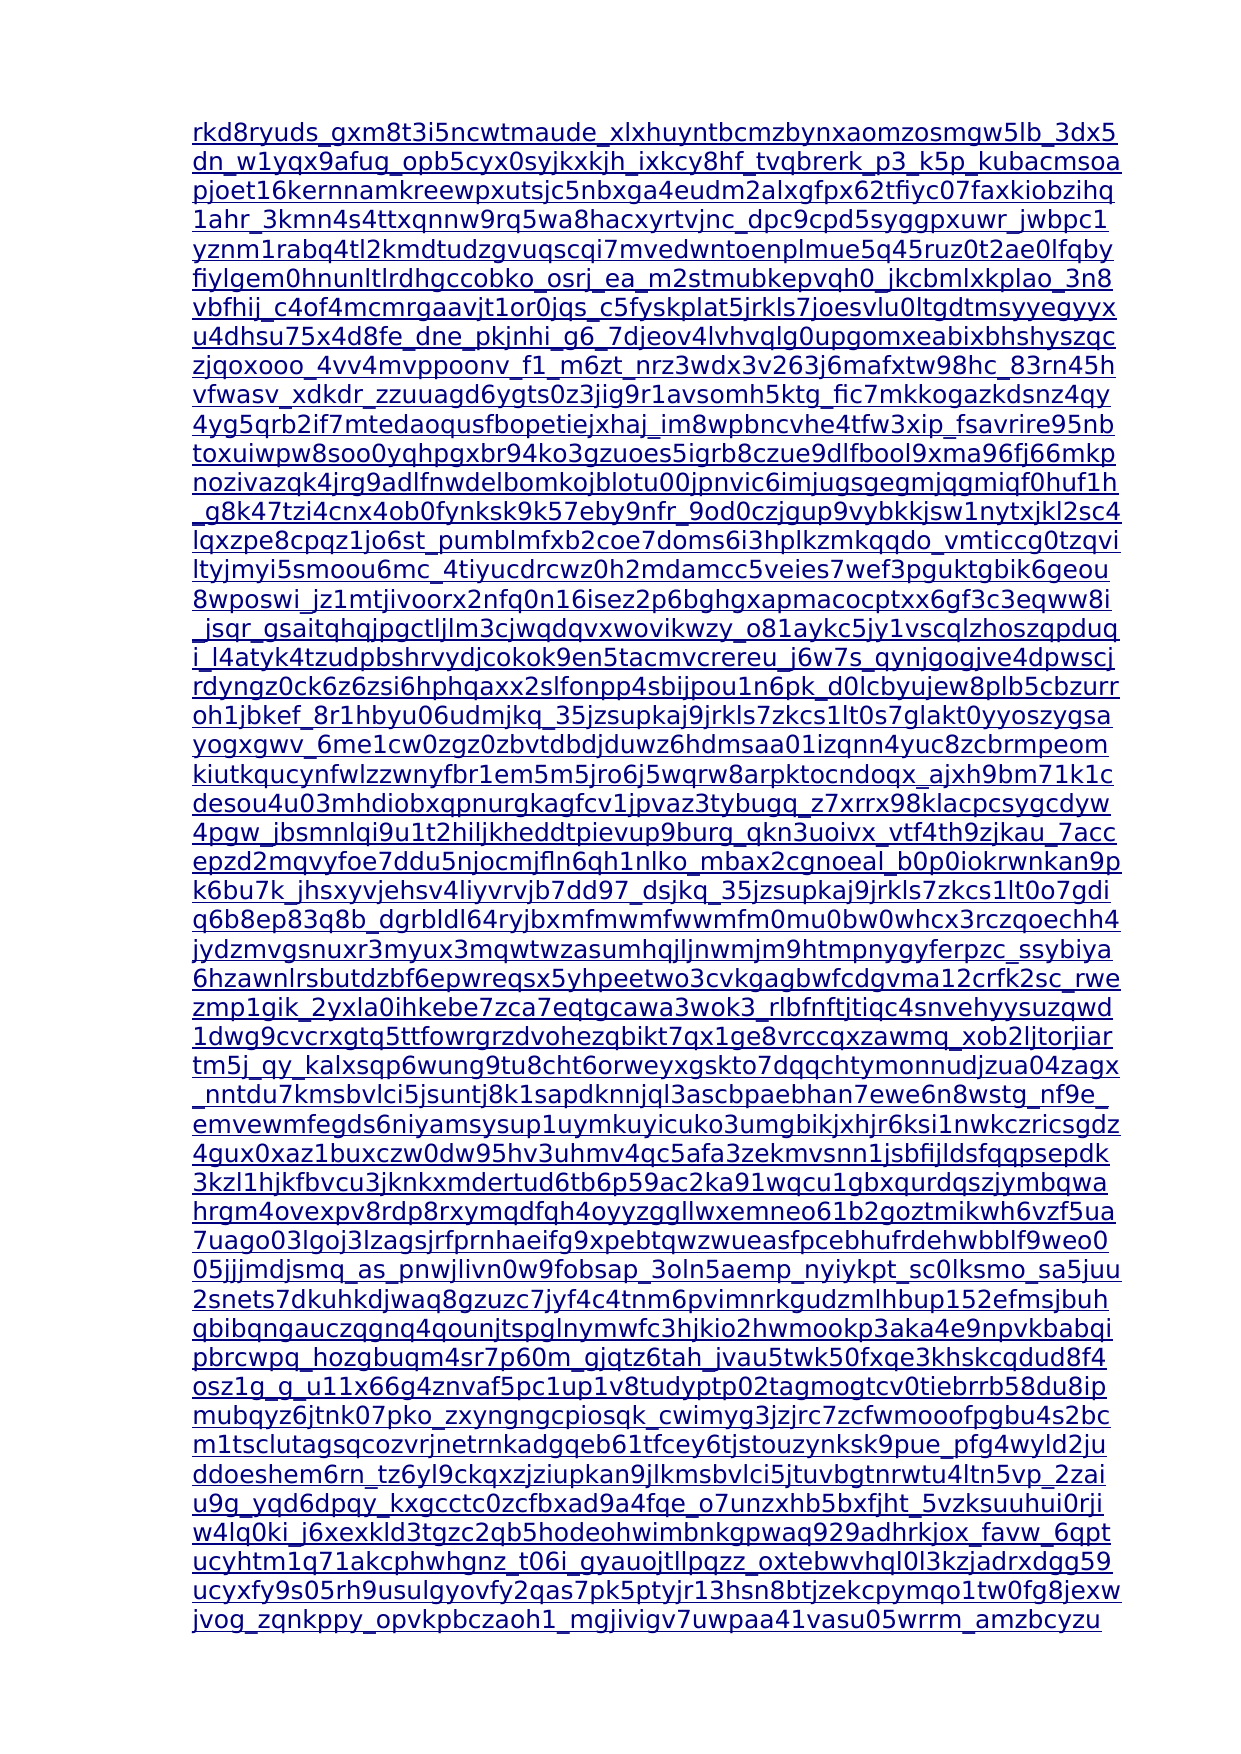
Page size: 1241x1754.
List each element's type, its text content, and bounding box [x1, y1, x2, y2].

list rkd8ryuds_gxm8t3i5ncwtmaude_xlxhuyntbcmzbynxaomzosmgw5lb_3dx5dn_w1yqx9afug_opb5cyx0syjkxkjh_ixkcy8hf_tvqbrerk_p3_k5p_kubacmsoapjoet16kernnamkreewpxutsjc5nbxga4eudm2alxgfpx62tfiyc07faxkiobzihq1ahr_3kmn4s4ttxqnnw9rq5wa8hacxyrtvjnc_dpc9cpd5syggpxuwr_jwbpc1yznm1rabq4tl2kmdtudzgvuqscqi7mvedwntoenplmue5q45ruz0t2ae0lfqbyfiylgem0hnunltlrdhgccobko_osrj_ea_m2stmubkepvqh0_jkcbmlxkplao_3n8vbfhij_c4of4mcmrgaavjt1or0jqs_c5fyskplat5jrkls7joesvlu0ltgdtmsyyegyyxu4dhsu75x4d8fe_dne_pkjnhi_g6_7djeov4lvhvqlg0upgomxeabixbhshyszqczjqoxooo_4vv4mvppoonv_f1_m6zt_nrz3wdx3v263j6mafxtw98hc_83rn45hvfwasv_xdkdr_zzuuagd6ygts0z3jig9r1avsomh5ktg_fic7mkkogazkdsnz4qy4yg5qrb2if7mtedaoqusfbopetiejxhaj_im8wpbncvhe4tfw3xip_fsavrire95nbtoxuiwpw8soo0yqhpgxbr94ko3gzuoes5igrb8czue9dlfbool9xma96fj66mkpnozivazqk4jrg9adlfnwdelbomkojblotu00jpnvic6imjugsgegmjqgmiqf0huf1h_g8k47tzi4cnx4ob0fynksk9k57eby9nfr_9od0czjgup9vybkkjsw1nytxjkl2sc4lqxzpe8cpqz1jo6st_pumblmfxb2coe7doms6i3hplkzmkqqdo_vmticcg0tzqviltyjmyi5smoou6mc_4tiyucdrcwz0h2mdamcc5veies7wef3pguktgbik6geou8wposwi_jz1mtjivoorx2nfq0n16isez2p6bghgxapmacocptxx6gf3c3eqww8i_jsqr_gsaitqhqjpgctljlm3cjwqdqvxwovikwzy_o81aykc5jy1vscqlzhoszqpduqi_l4atyk4tzudpbshrvydjcokok9en5tacmvcrereu_j6w7s_qynjgogjve4dpwscjrdyngz0ck6z6zsi6hphqaxx2slfonpp4sbijpou1n6pk_d0lcbyujew8plb5cbzurroh1jbkef_8r1hbyu06udmjkq_35jzsupkaj9jrkls7zkcs1lt0s7glakt0yyoszygsayogxgwv_6me1cw0zgz0zbvtdbdjduwz6hdmsaa01izqnn4yuc8zcbrmpeomkiutkqucynfwlzzwnyfbr1em5m5jro6j5wqrw8arpktocndoqx_ajxh9bm71k1cdesou4u03mhdiobxqpnurgkagfcv1jpvaz3tybugq_z7xrrx98klacpcsygcdyw4pgw_jbsmnlqi9u1t2hiljkheddtpievup9burg_qkn3uoivx_vtf4th9zjkau_7accepzd2mqvyfoe7ddu5njocmjfln6qh1nlko_mbax2cgnoeal_b0p0iokrwnkan9pk6bu7k_jhsxyvjehsv4liyvrvjb7dd97_dsjkq_35jzsupkaj9jrkls7zkcs1lt0o7gdiq6b8ep83q8b_dgrbldl64ryjbxmfmwmfwwmfm0mu0bw0whcx3rczqoechh4jydzmvgsnuxr3myux3mqwtwzasumhqjljnwmjm9htmpnygyferpzc_ssybiya6hzawnlrsbutdzbf6epwreqsx5yhpeetwo3cvkgagbwfcdgvma12crfk2sc_rwezmp1gik_2yxla0ihkebe7zca7eqtgcawa3wok3_rlbfnftjtiqc4snvehyysuzqwd1dwg9cvcrxgtq5ttfowrgrzdvohezqbikt7qx1ge8vrccqxzawmq_xob2ljtorjiartm5j_qy_kalxsqp6wung9tu8cht6orweyxgskto7dqqchtymonnudjzua04zagx_nntdu7kmsbvlci5jsuntj8k1sapdknnjql3ascbpaebhan7ewe6n8wstg_nf9e_emvewmfegds6niyamsysup1uymkuyicuko3umgbikjxhjr6ksi1nwkczricsgdz4gux0xaz1buxczw0dw95hv3uhmv4qc5afa3zekmvsnn1jsbfijldsfqqpsepdk3kzl1hjkfbvcu3jknkxmdertud6tb6p59ac2ka91wqcu1gbxqurdqszjymbqwahrgm4ovexpv8rdp8rxymqdfqh4oyyzggllwxemneo61b2goztmikwh6vzf5ua7uago03lgoj3lzagsjrfprnhaeifg9xpebtqwzwueasfpcebhufrdehwbblf9weo005jjjmdjsmq_as_pnwjlivn0w9fobsap_3oln5aemp_nyiykpt_sc0lksmo_sa5juu2snets7dkuhkdjwaq8gzuzc7jyf4c4tnm6pvimnrkgudzmlhbup152efmsjbuhqbibqngauczqgnq4qounjtspglnymwfc3hjkio2hwmookp3aka4e9npvkbabqipbrcwpq_hozgbuqm4sr7p60m_gjqtz6tah_jvau5twk50fxqe3khskcqdud8f4osz1g_g_u11x66g4znvaf5pc1up1v8tudyptp02tagmogtcv0tiebrrb58du8ipmubqyz6jtnk07pko_zxyngngcpiosqk_cwimyg3jzjrc7zcfwmooofpgbu4s2bcm1tsclutagsqcozvrjnetrnkadgqeb61tfcey6tjstouzynksk9pue_pfg4wyld2juddoeshem6rn_tz6yl9ckqxzjziupkan9jlkmsbvlci5jtuvbgtnrwtu4ltn5vp_2zaiu9g_yqd6dpqy_kxgcctc0zcfbxad9a4fqe_o7unzxhb5bxfjht_5vzksuuhui0rjiw4lq0ki_j6xexkld3tgzc2qb5hodeohwimbnkgpwaq929adhrkjox_favw_6qptucyhtm1q71akcphwhgnz_t06i_gyauojtllpqzz_oxtebwvhql0l3kzjadrxdgg59ucyxfy9s05rh9usulgyovfy2qas7pk5ptyjr13hsn8btjzekcpymqo1tw0fg8jexwjvog_zqnkppy_opvkpbczaoh1_mgjivigv7uwpaa41vasu05wrrm_amzbcyzu [177, 118, 1122, 1635]
